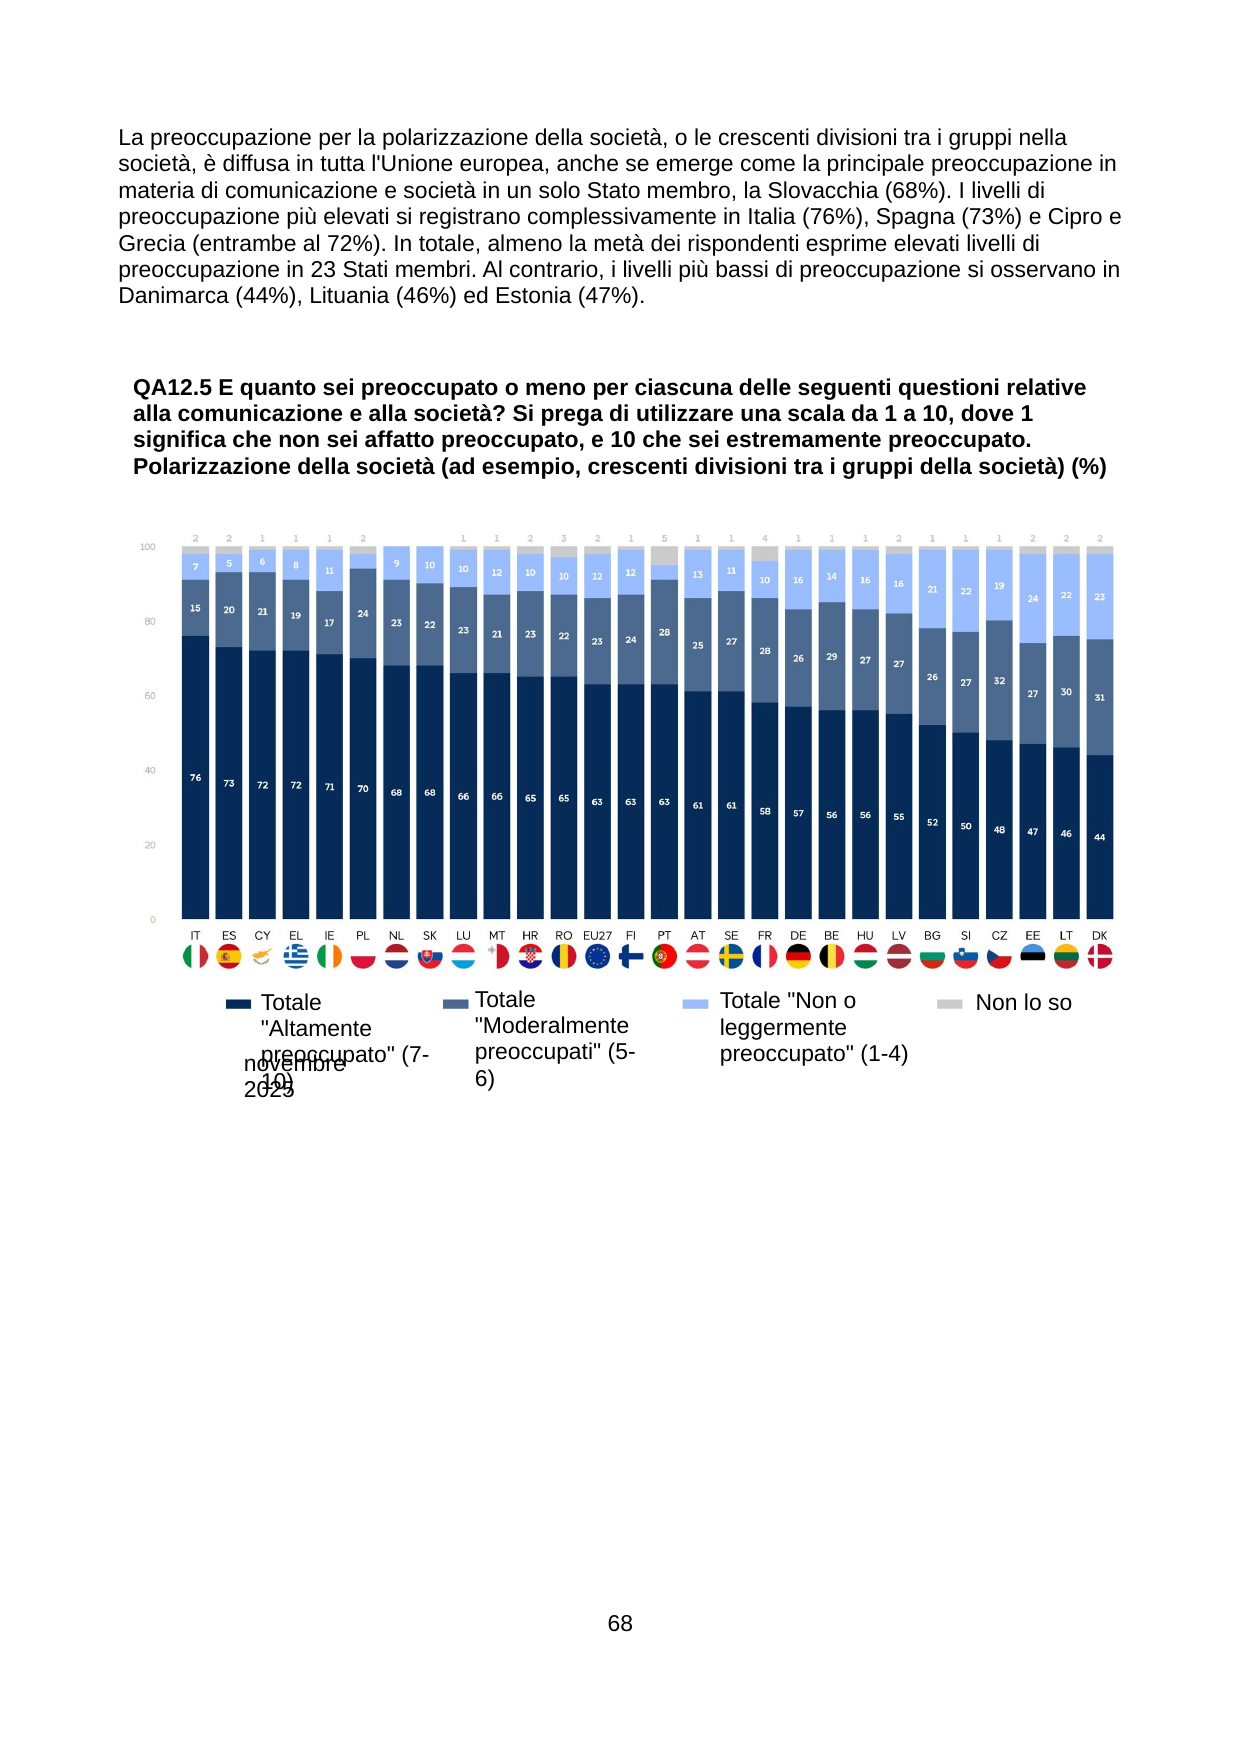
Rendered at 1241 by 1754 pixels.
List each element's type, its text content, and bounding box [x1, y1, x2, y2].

picture [137, 529, 1120, 973]
text La preoccupazione per la polarizzazione della società, o le crescenti divisioni tra i gruppi nella società, è diffusa in tutta l'Unione europea, anche se emerge come la principale preoccupazione in materia di comunicazione e società in un solo Stato membro, la Slovacchia (68%). I livelli di preoccupazione più elevati si registrano complessivamente in Italia (76%), Spagna (73%) e Cipro e Grecia (entrambe al 72%). In totale, almeno la metà dei rispondenti esprime elevati livelli di preoccupazione in 23 Stati membri. Al contrario, i livelli più bassi di preoccupazione si osservano in Danimarca (44%), Lituania (46%) ed Estonia (47%). [118, 124, 1122, 308]
picture [218, 990, 967, 1012]
